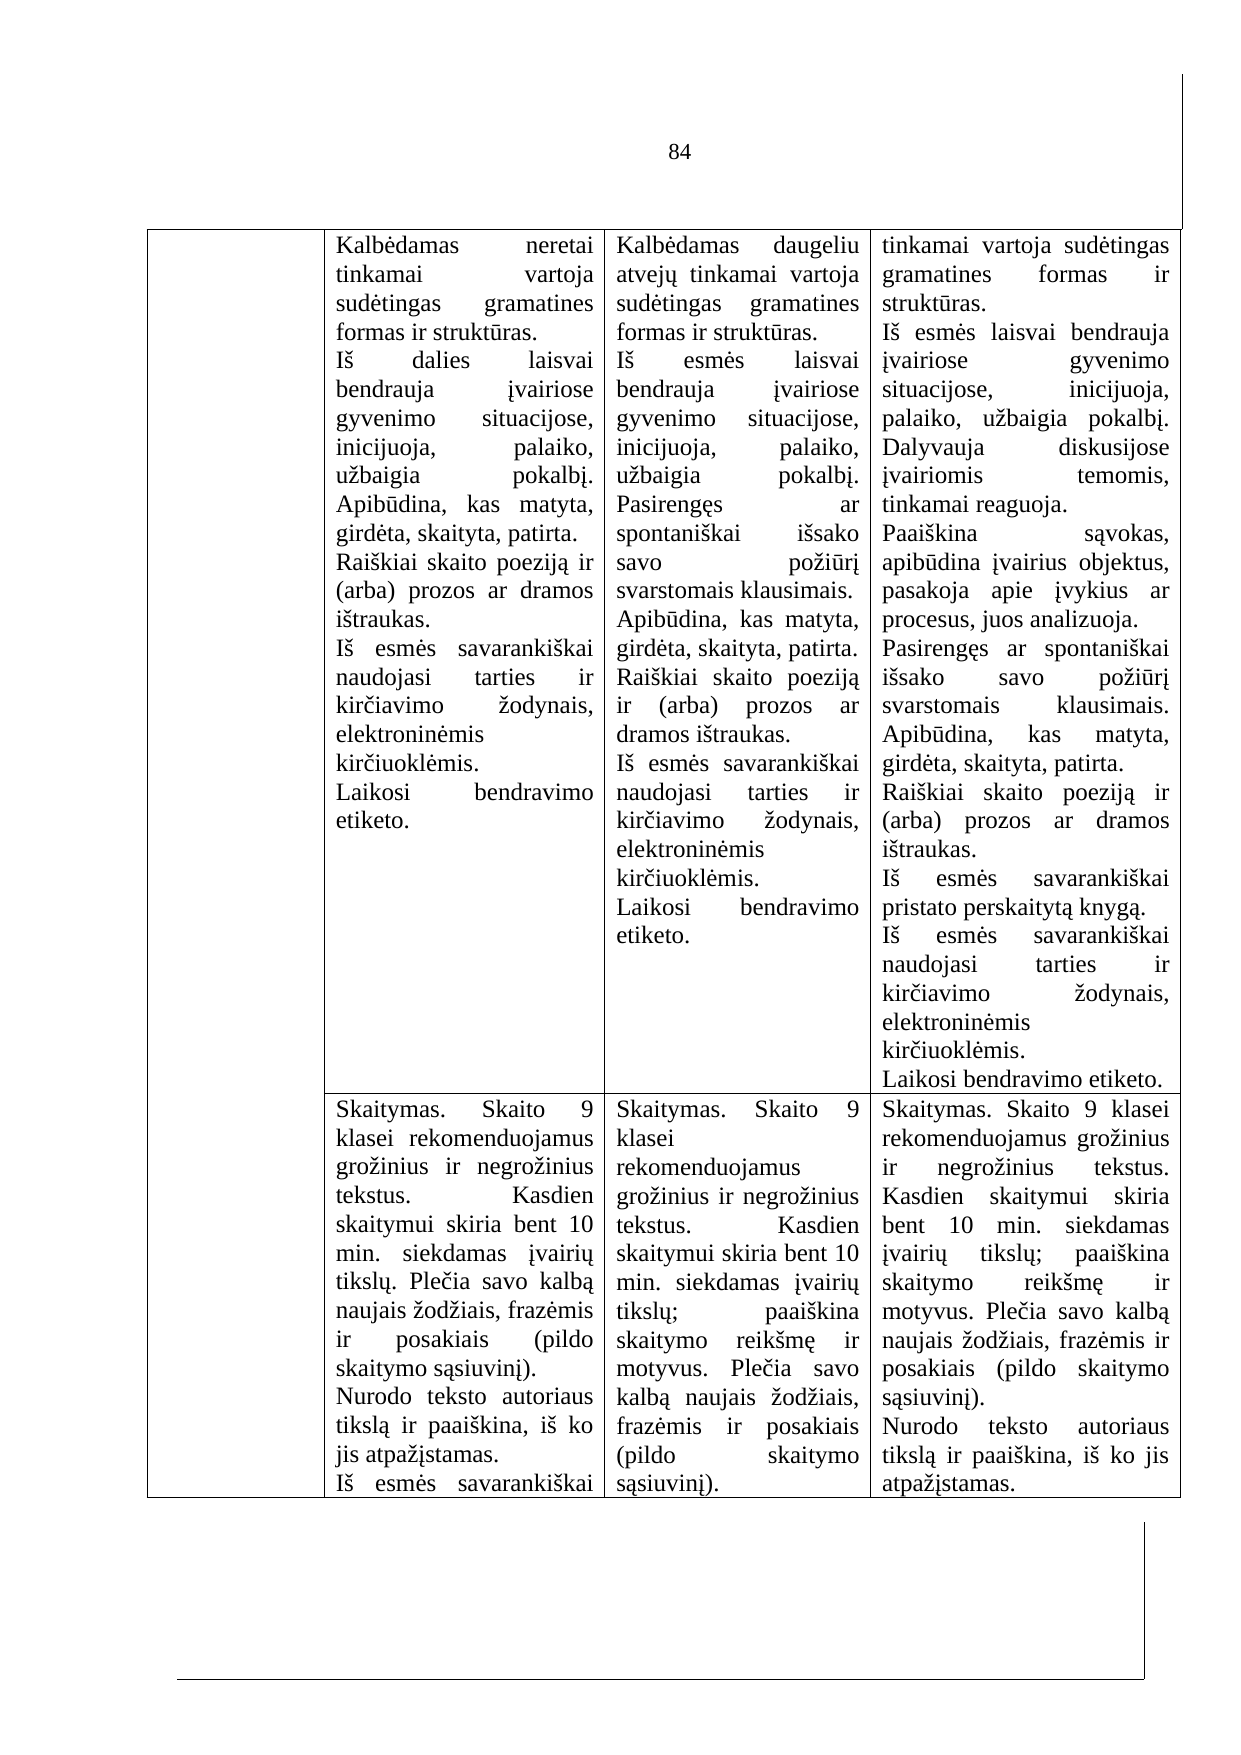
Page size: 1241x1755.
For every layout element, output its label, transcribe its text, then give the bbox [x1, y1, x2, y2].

table_cell Skaitymas. Skaito 9 klasei rekomenduojamus grožinius ir negrožinius tekstus. Kasdien skaitymui skiria bent 10 min. siekdamas įvairių tikslų; paaiškina skaitymo reikšmę ir motyvus. Plečia savo kalbą naujais žodžiais, frazėmis ir posakiais (pildo skaitymo sąsiuvinį). [605, 1094, 870, 1497]
table_cell tinkamai vartoja sudėtingas gramatines formas ir struktūras. Iš esmės laisvai bendrauja įvairiose gyvenimo situacijose, inicijuoja, palaiko, užbaigia pokalbį. Dalyvauja diskusijose įvairiomis temomis, tinkamai reaguoja. Paaiškina sąvokas, apibūdina įvairius objektus, pasakoja apie įvykius ar procesus, juos analizuoja. Pasirengęs ar spontaniškai išsako savo požiūrį svarstomais klausimais. Apibūdina, kas matyta, girdėta, skaityta, patirta. Raiškiai skaito poeziją ir (arba) prozos ar dramos ištraukas. Iš esmės savarankiškai pristato perskaitytą knygą. Iš esmės savarankiškai naudojasi tarties ir kirčiavimo žodynais, elektroninėmis kirčiuoklėmis. Laikosi bendravimo etiketo. [871, 230, 1180, 1093]
table_cell [148, 230, 324, 1497]
table_cell Kalbėdamas daugeliu atvejų tinkamai vartoja sudėtingas gramatines formas ir struktūras. Iš esmės laisvai bendrauja įvairiose gyvenimo situacijose, inicijuoja, palaiko, užbaigia pokalbį. Pasirengęs ar spontaniškai išsako savo požiūrį svarstomais klausimais. Apibūdina, kas matyta, girdėta, skaityta, patirta. Raiškiai skaito poeziją ir (arba) prozos ar dramos ištraukas. Iš esmės savarankiškai naudojasi tarties ir kirčiavimo žodynais, elektroninėmis kirčiuoklėmis. Laikosi bendravimo etiketo. [605, 230, 870, 1093]
table_cell Skaitymas. Skaito 9 klasei rekomenduojamus grožinius ir negrožinius tekstus. Kasdien skaitymui skiria bent 10 min. siekdamas įvairių tikslų; paaiškina skaitymo reikšmę ir motyvus. Plečia savo kalbą naujais žodžiais, frazėmis ir posakiais (pildo skaitymo sąsiuvinį). Nurodo teksto autoriaus tikslą ir paaiškina, iš ko jis atpažįstamas. [871, 1094, 1180, 1497]
table_cell Kalbėdamas neretai tinkamai vartoja sudėtingas gramatines formas ir struktūras. Iš dalies laisvai bendrauja įvairiose gyvenimo situacijose, inicijuoja, palaiko, užbaigia pokalbį. Apibūdina, kas matyta, girdėta, skaityta, patirta. Raiškiai skaito poeziją ir (arba) prozos ar dramos ištraukas. Iš esmės savarankiškai naudojasi tarties ir kirčiavimo žodynais, elektroninėmis kirčiuoklėmis. Laikosi bendravimo etiketo. [325, 230, 604, 1093]
table_cell Skaitymas. Skaito 9 klasei rekomenduojamus grožinius ir negrožinius tekstus. Kasdien skaitymui skiria bent 10 min. siekdamas įvairių tikslų. Plečia savo kalbą naujais žodžiais, frazėmis ir posakiais (pildo skaitymo sąsiuvinį). Nurodo teksto autoriaus tikslą ir paaiškina, iš ko jis atpažįstamas. Iš esmės savarankiškai [325, 1094, 604, 1497]
